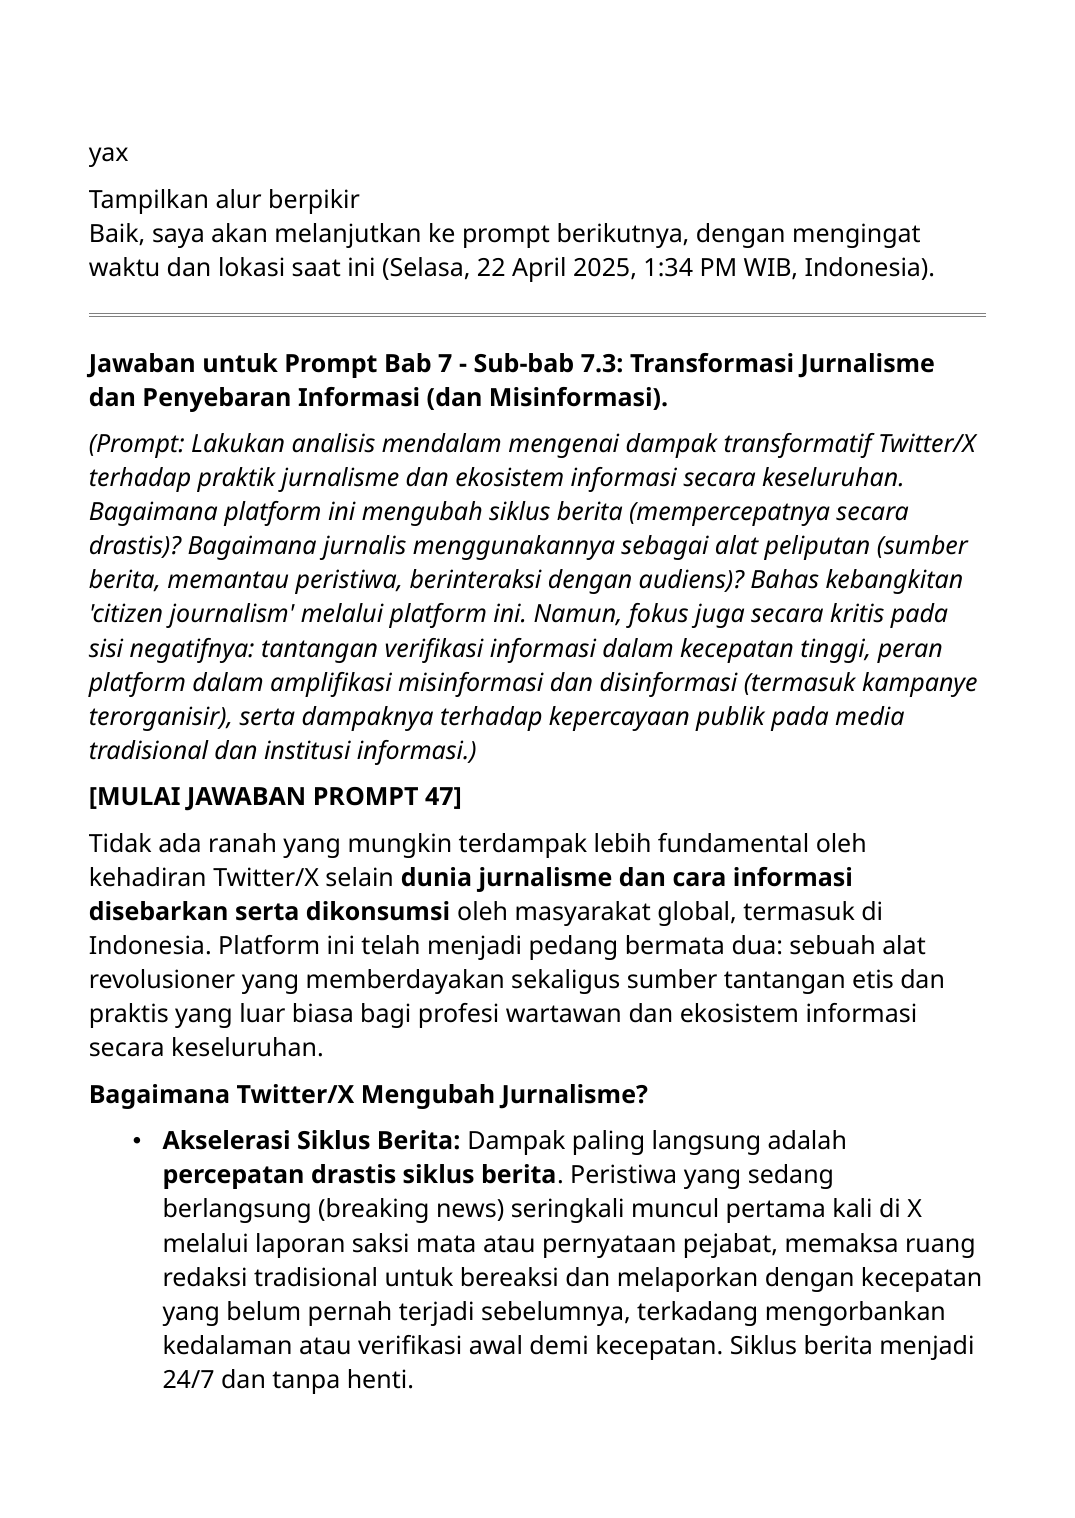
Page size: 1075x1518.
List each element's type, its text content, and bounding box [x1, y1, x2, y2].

text (Prompt: Lakukan analisis mendalam mengenai dampak transformatif Twitter/X terhadap praktik jurnalisme dan ekosistem informasi secara keseluruhan. Bagaimana platform ini mengubah siklus berita (mempercepatnya secara drastis)? Bagaimana jurnalis menggunakannya sebagai alat peliputan (sumber berita, memantau peristiwa, berinteraksi dengan audiens)? Bahas kebangkitan 'citizen journalism' melalui platform ini. Namun, fokus juga secara kritis pada sisi negatifnya: tantangan verifikasi informasi dalam kecepatan tinggi, peran platform dalam amplifikasi misinformasi dan disinformasi (termasuk kampanye terorganisir), serta dampaknya terhadap kepercayaan publik pada media tradisional dan institusi informasi.) [88, 426, 986, 766]
text [MULAI JAWABAN PROMPT 47] [88, 779, 986, 813]
text Bagaimana Twitter/X Mengubah Jurnalisme? [88, 1076, 986, 1111]
text Baik, saya akan melanjutkan ke prompt berikutnya, dengan mengingat waktu dan lokasi saat ini (Selasa, 22 April 2025, 1:34 PM WIB, Indonesia). [88, 216, 986, 284]
text Tidak ada ranah yang mungkin terdampak lebih fundamental oleh kehadiran Twitter/X selain dunia jurnalisme dan cara informasi disebarkan serta dikonsumsi oleh masyarakat global, termasuk di Indonesia. Platform ini telah menjadi pedang bermata dua: sebuah alat revolusioner yang memberdayakan sekaligus sumber tantangan etis dan praktis yang luar biasa bagi profesi wartawan dan ekosistem informasi secara keseluruhan. [88, 826, 986, 1064]
text Jawaban untuk Prompt Bab 7 - Sub-bab 7.3: Transformasi Jurnalisme dan Penyebaran Informasi (dan Misinformasi). [88, 345, 986, 413]
text Tampilkan alur berpikir [88, 182, 986, 216]
text yax [88, 135, 986, 169]
list Akselerasi Siklus Berita: Dampak paling langsung adalah percepatan drastis siklus berita. Peristiwa yang sedang berlangsung (breaking news) seringkali muncul pertama kali di X melalui laporan saksi mata atau pernyataan pejabat, memaksa ruang redaksi tradisional untuk bereaksi dan melaporkan dengan kecepatan yang belum pernah terjadi sebelumnya, terkadang mengorbankan kedalaman atau verifikasi awal demi kecepatan. Siklus berita menjadi 24/7 dan tanpa henti. [133, 1123, 986, 1396]
